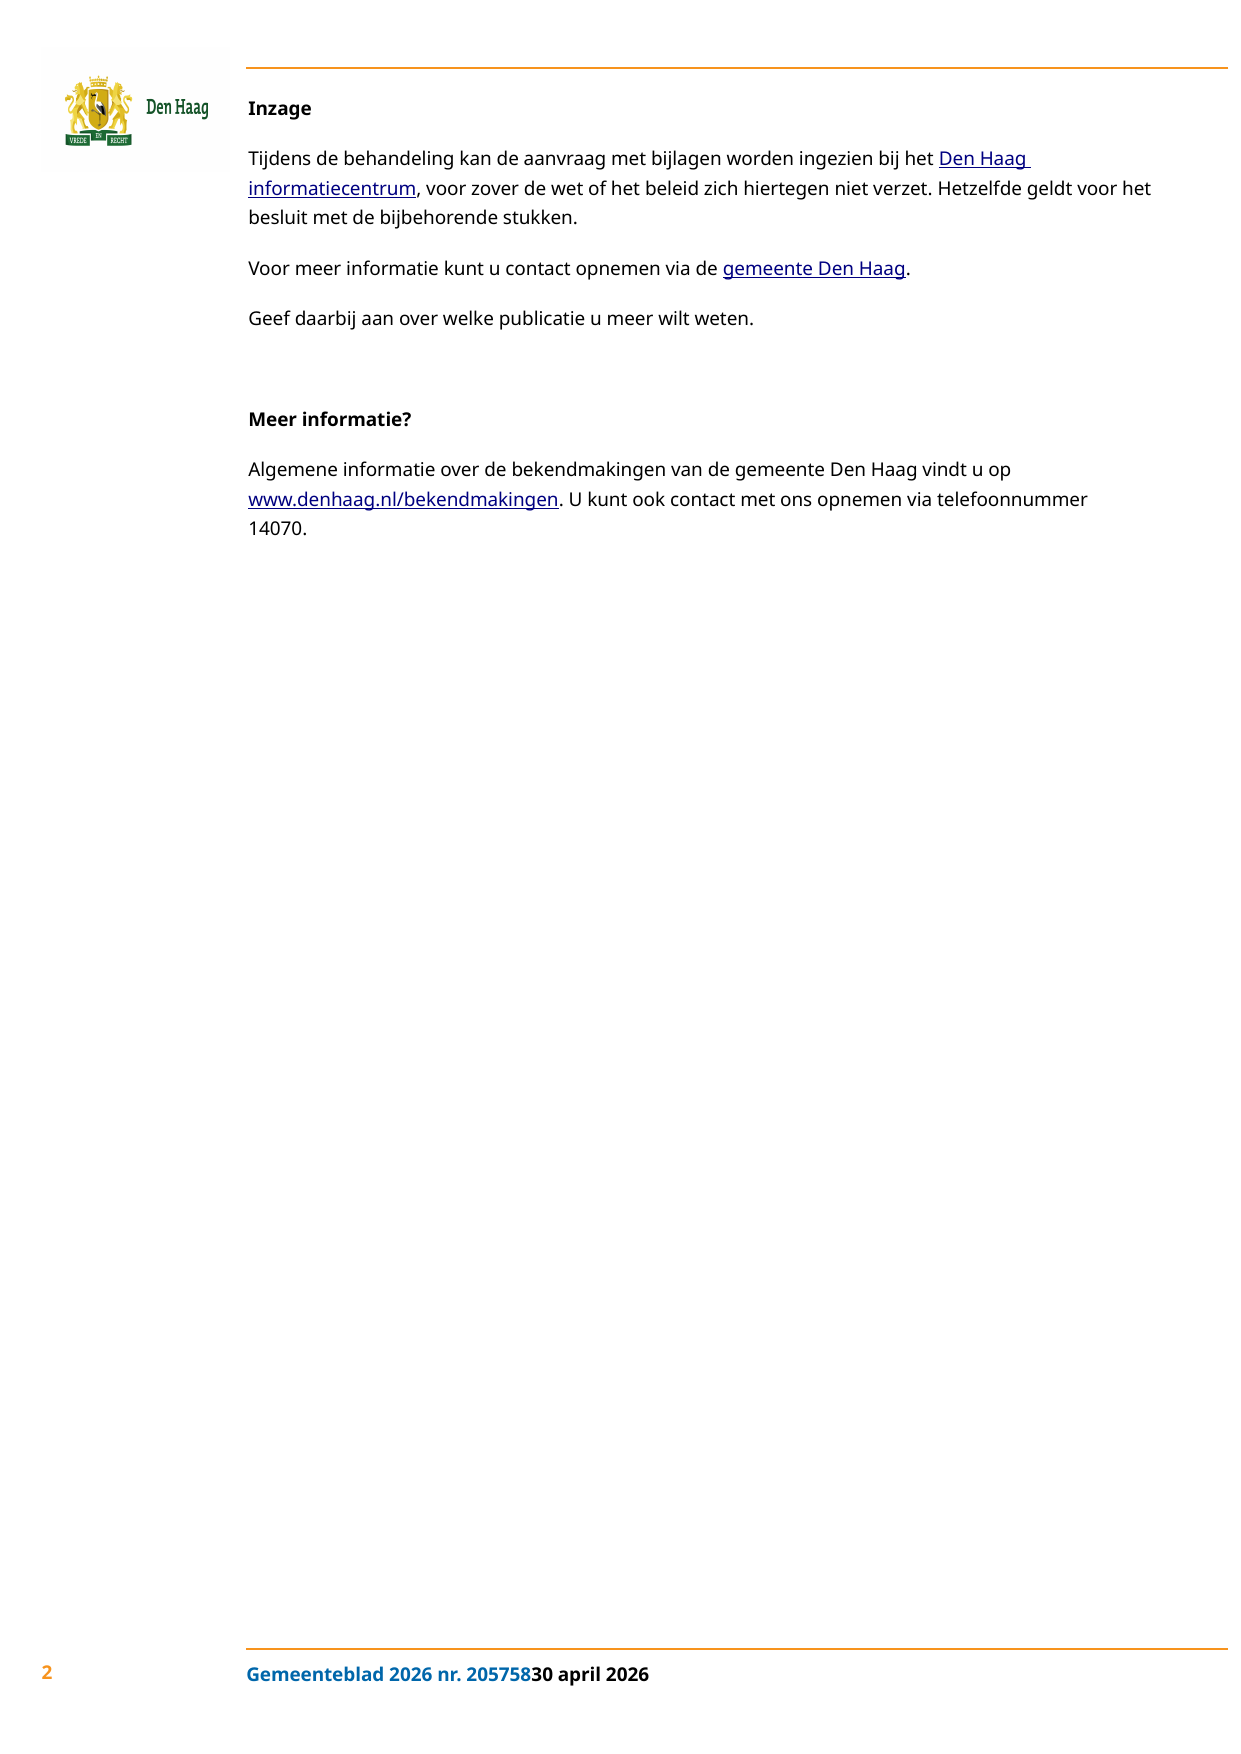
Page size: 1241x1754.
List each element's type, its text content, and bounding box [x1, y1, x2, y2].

text Tijdens de behandeling kan de aanvraag met bijlagen worden ingezien bij het Den Haag informatiecentrum, voor zover de wet of het beleid zich hiertegen niet verzet. Hetzelfde geldt voor het besluit met de bijbehorende stukken. [248, 145, 1152, 230]
text Meer informatie? [248, 406, 1152, 432]
text Geef daarbij aan over welke publicatie u meer wilt weten. [248, 305, 1152, 331]
text Voor meer informatie kunt u contact opnemen via de gemeente Den Haag. [248, 255, 1152, 281]
text Inzage [248, 95, 1152, 121]
text Algemene informatie over de bekendmakingen van de gemeente Den Haag vindt u op www.denhaag.nl/bekendmakingen. U kunt ook contact met ons opnemen via telefoonnummer 14070. [248, 456, 1152, 541]
picture [41, 47, 231, 172]
